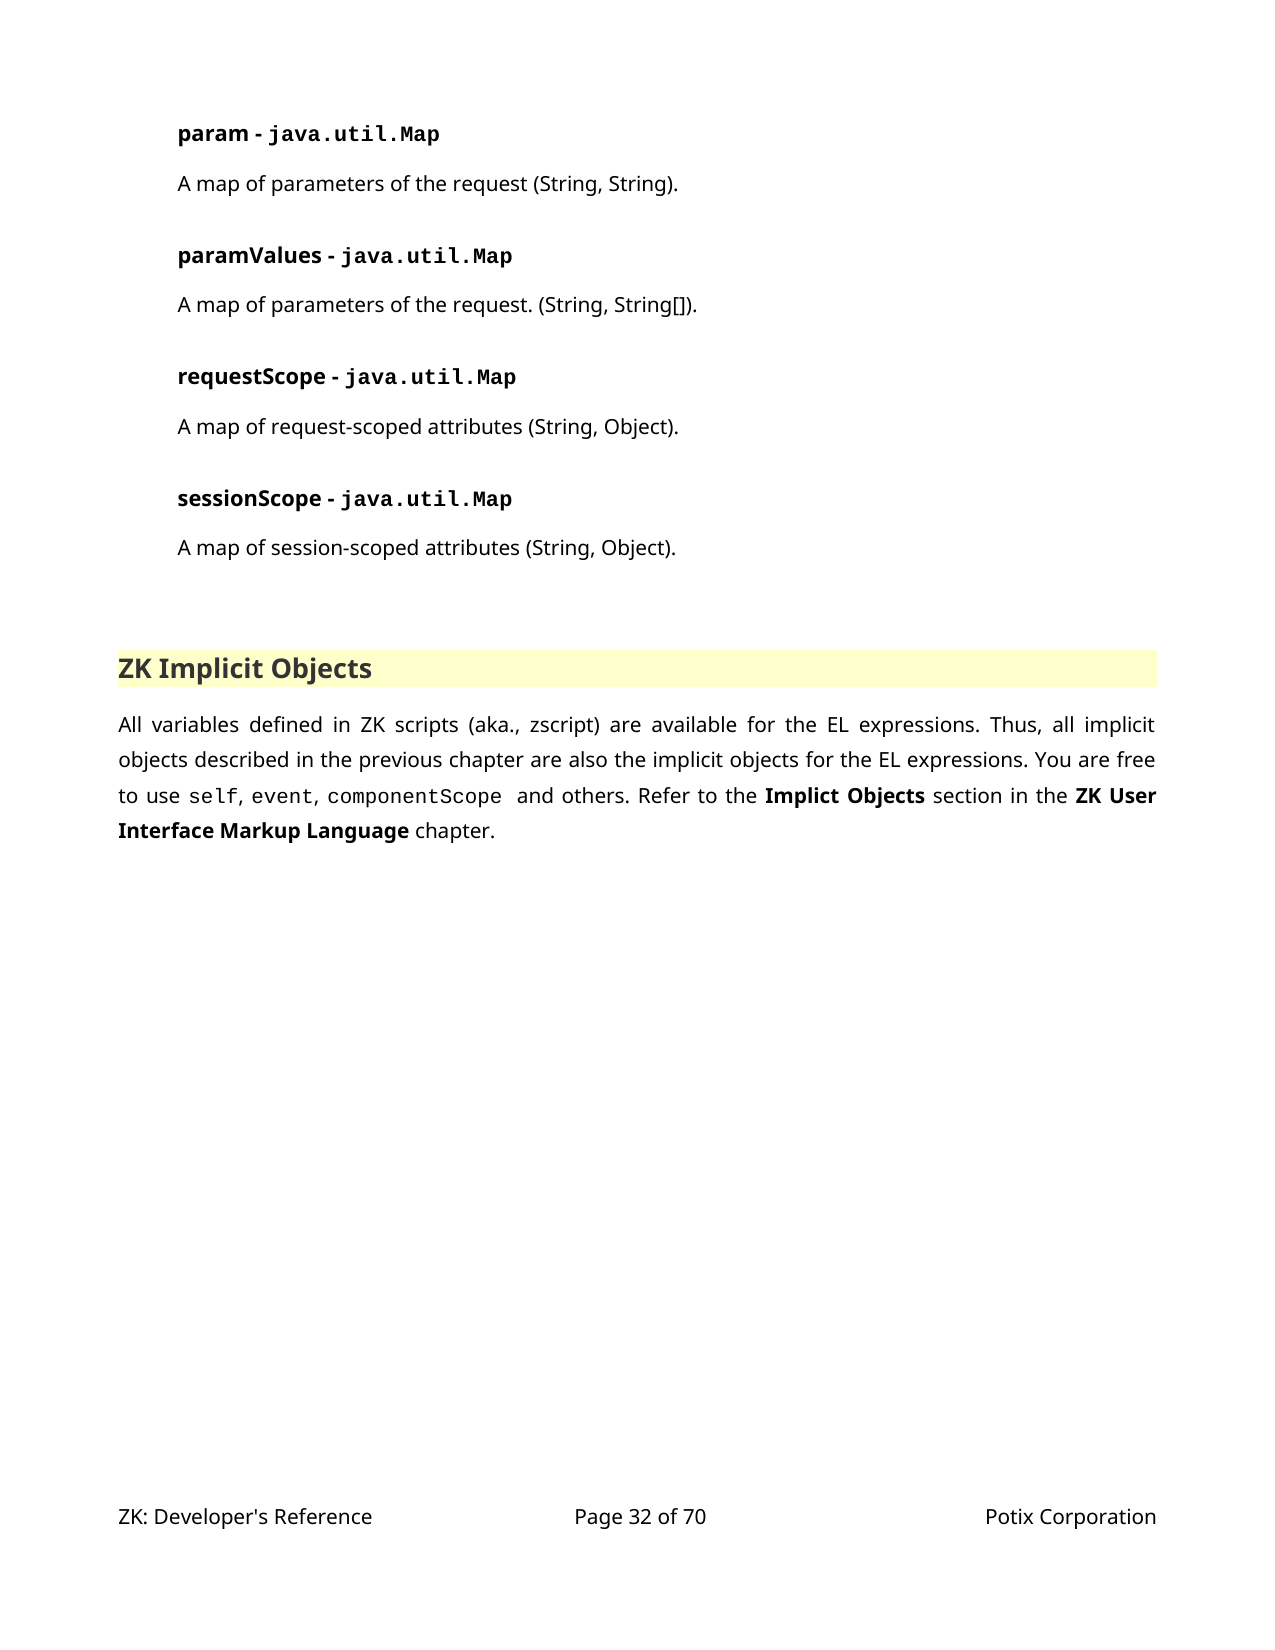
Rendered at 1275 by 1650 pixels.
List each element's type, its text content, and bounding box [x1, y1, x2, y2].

text A map of session-scoped attributes (String, Object). [177, 533, 1157, 561]
text A map of parameters of the request (String, String). [177, 169, 1157, 197]
text All variables defined in ZK scripts (aka., zscript) are available for the EL expressions. Thus, all implicit objects described in the previous chapter are also the implicit objects for the EL expressions. You are free to use self, event, componentScope and others. Refer to the Implict Objects section in the ZK User Interface Markup Language chapter. [118, 710, 1157, 844]
text A map of parameters of the request. (String, String[]). [177, 290, 1157, 318]
subtitle sessionScope - java.util.Map [177, 482, 1157, 513]
subtitle paramValues - java.util.Map [177, 239, 1157, 270]
subtitle ZK Implicit Objects [118, 650, 1157, 687]
text A map of request-scoped attributes (String, Object). [177, 412, 1157, 440]
subtitle param - java.util.Map [177, 118, 1157, 148]
subtitle requestScope - java.util.Map [177, 361, 1157, 391]
